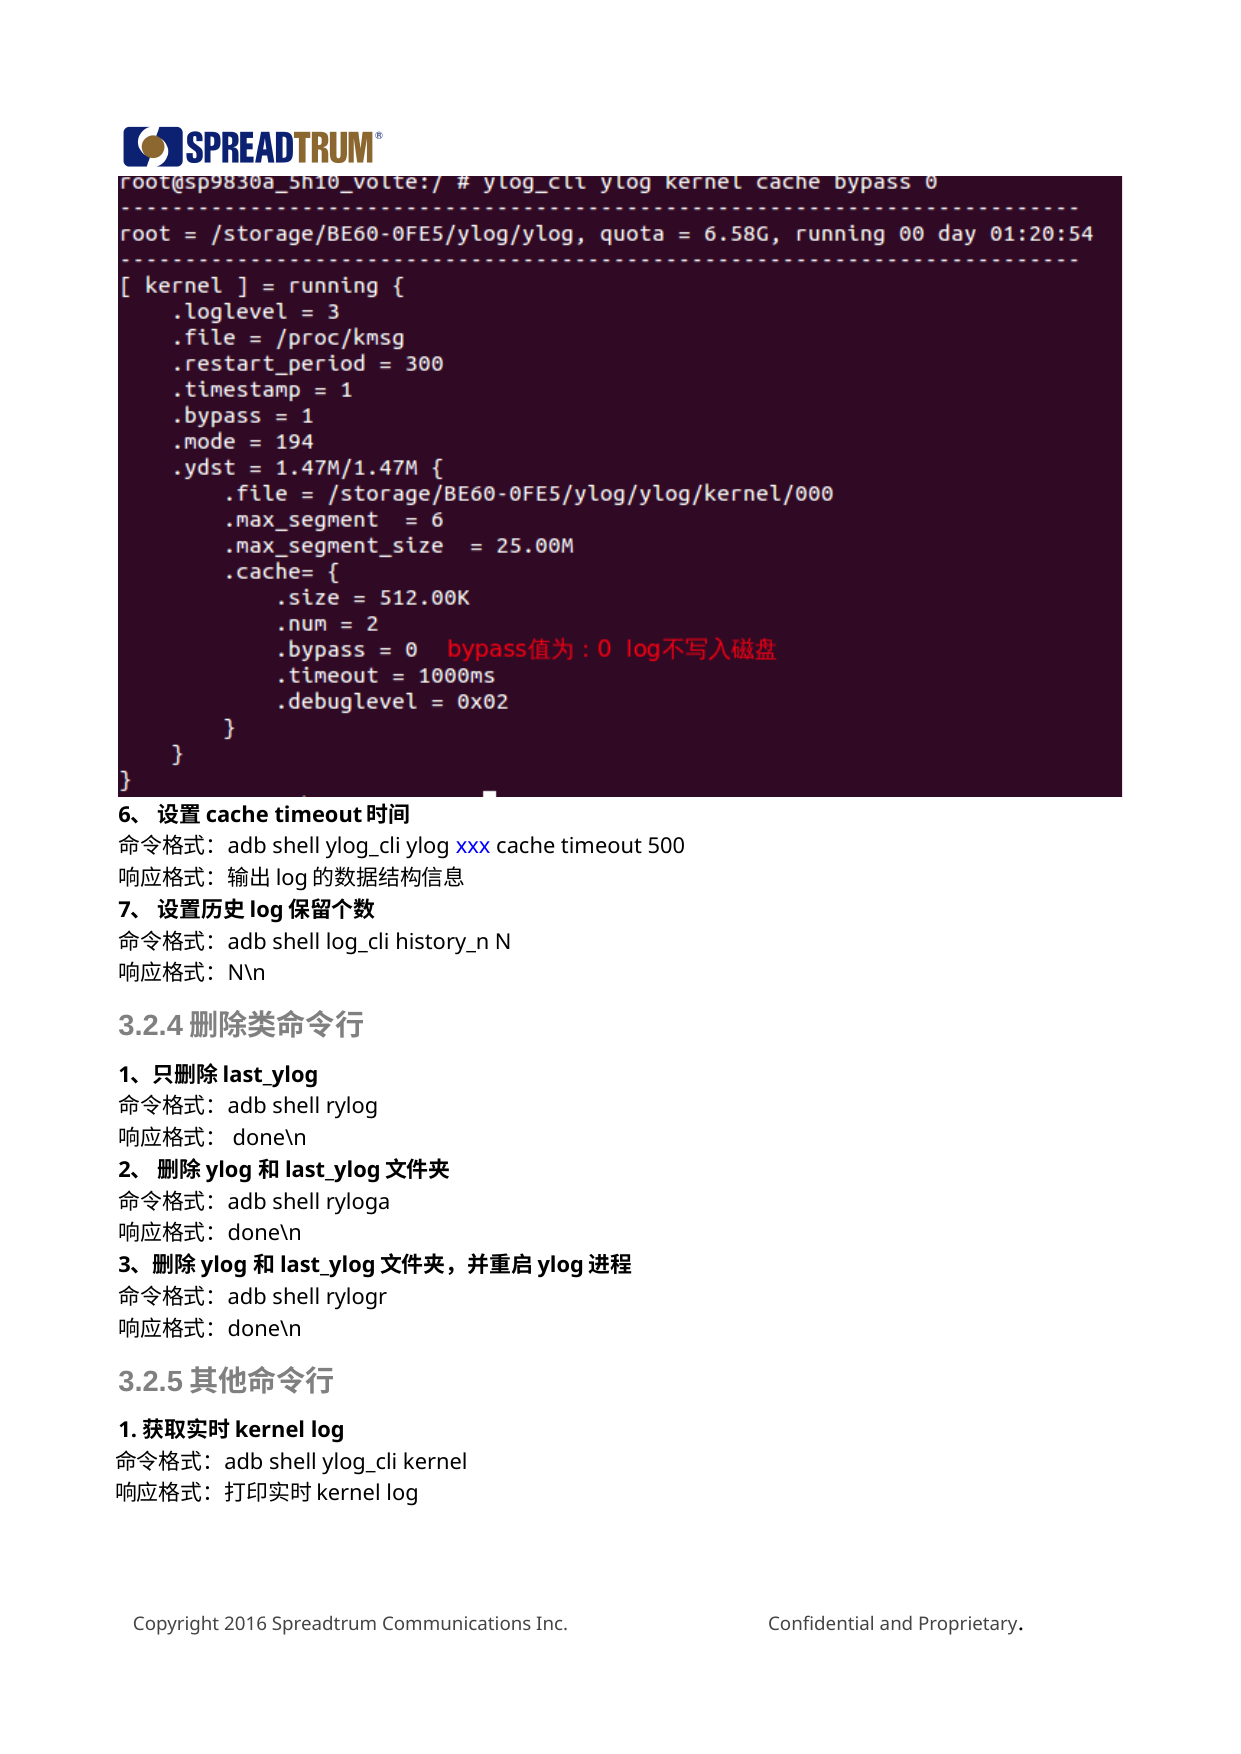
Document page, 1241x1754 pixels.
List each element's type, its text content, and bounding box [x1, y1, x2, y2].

text 响应格式：输出log的数据结构信息 [118, 860, 1122, 892]
list 响应格式：打印实时kernel log [115, 1475, 1122, 1507]
text 命令格式：adb shell log_cli history_n N [118, 924, 1122, 955]
subtitle 3.2.4删除类命令行 [118, 1002, 1122, 1044]
text 2、 删除ylog 和 last_ylog文件夹 [118, 1152, 1122, 1184]
text 响应格式： done\n [118, 1120, 1122, 1152]
text 1. 获取实时kernel log [118, 1412, 1122, 1444]
text 响应格式：done\n [118, 1311, 1122, 1342]
text 3、删除ylog 和 last_ylog文件夹，并重启ylog进程 [118, 1247, 1122, 1279]
text 响应格式：N\n [118, 955, 1122, 987]
text 命令格式：adb shell rylogr [118, 1279, 1122, 1311]
text 命令格式：adb shell ylog_cli ylog xxx cache timeout 500 [118, 828, 1122, 860]
text 1、只删除last_ylog [118, 1057, 1122, 1088]
subtitle 3.2.5其他命令行 [118, 1357, 1122, 1399]
text 7、 设置历史log保留个数 [118, 892, 1122, 924]
text 响应格式：done\n [118, 1215, 1122, 1247]
list 命令格式：adb shell ylog_cli kernel [115, 1444, 1122, 1475]
picture [120, 123, 386, 168]
picture [118, 176, 1123, 797]
text 命令格式：adb shell ryloga [118, 1184, 1122, 1215]
text 命令格式：adb shell rylog [118, 1088, 1122, 1120]
text 6、 设置cache timeout时间 [118, 797, 1122, 828]
